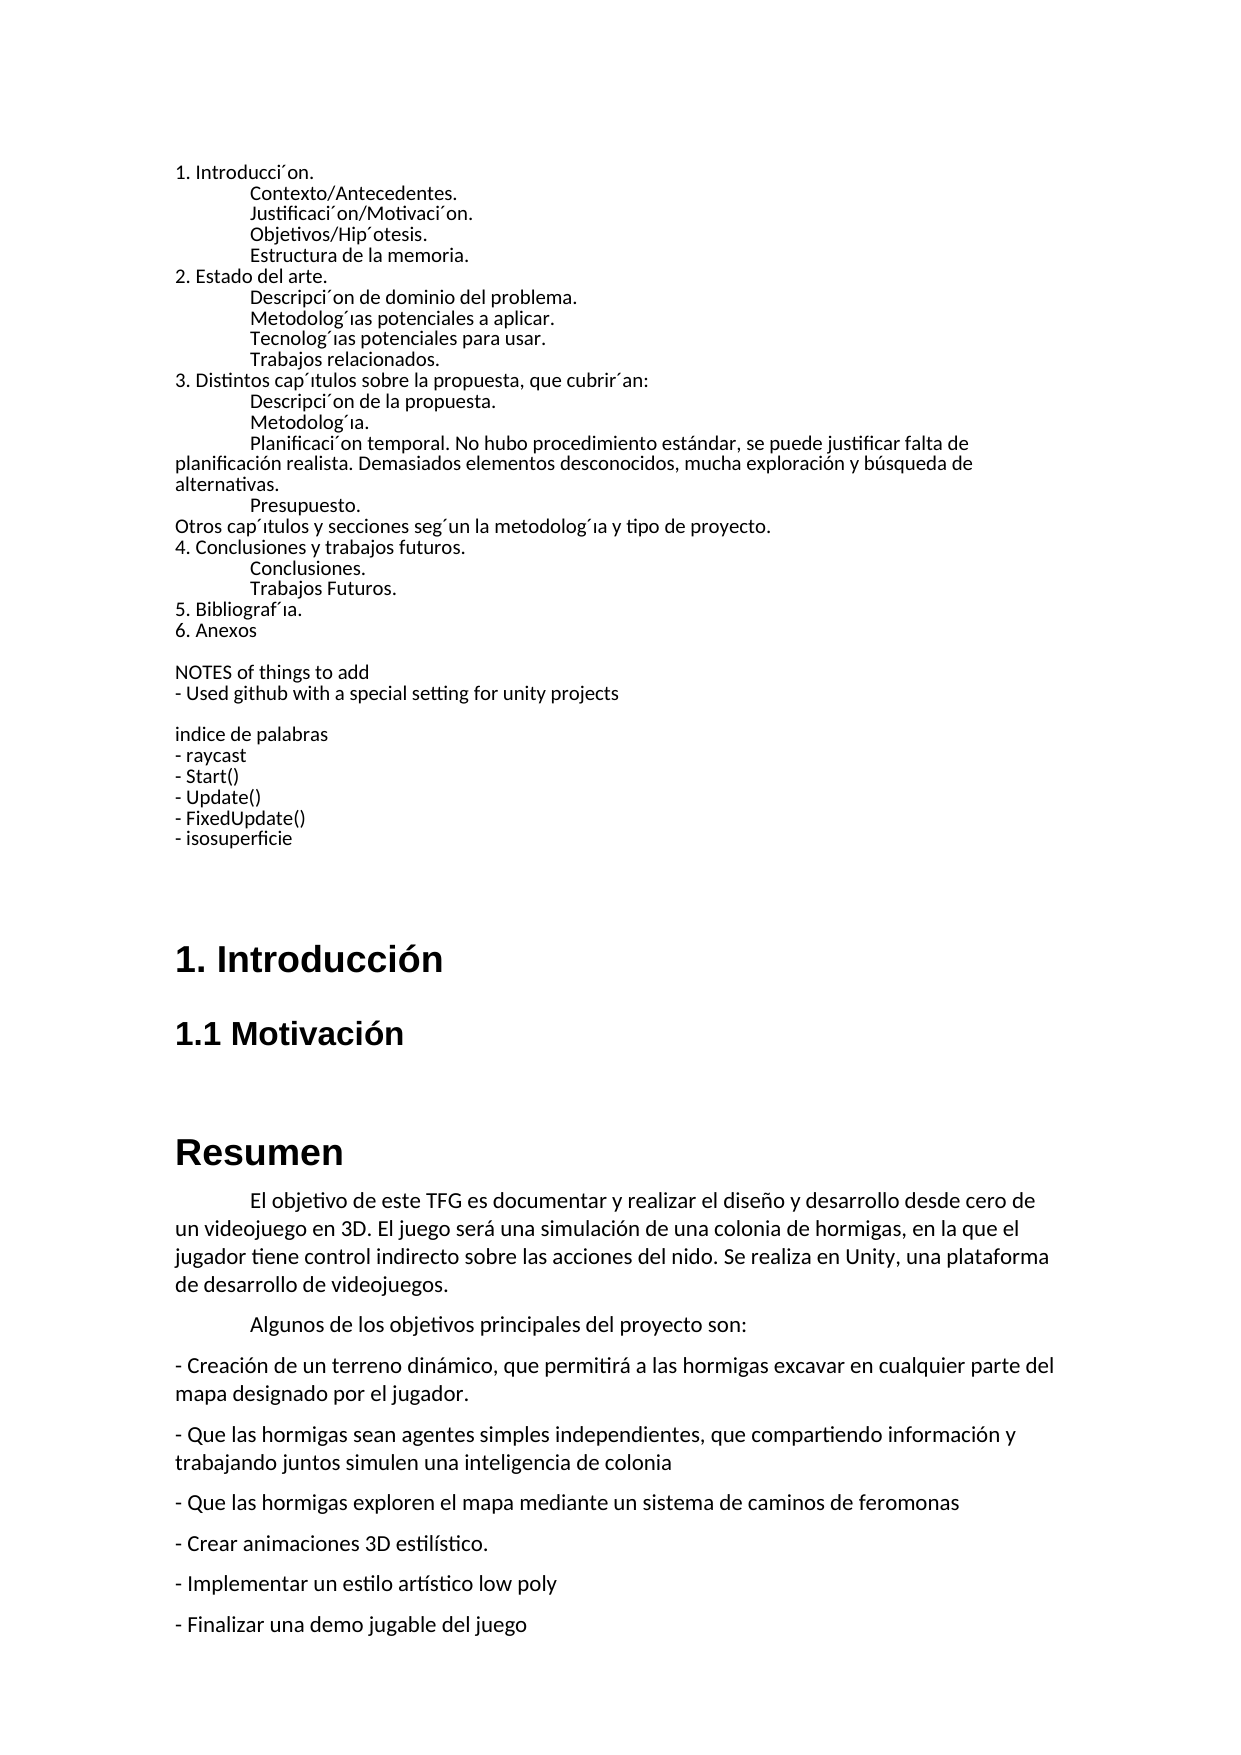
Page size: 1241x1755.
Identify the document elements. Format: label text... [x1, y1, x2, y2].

text - Update() [175, 787, 1065, 808]
text Justificaci´on/Motivaci´on. [175, 204, 1065, 225]
text - Finalizar una demo jugable del juego [175, 1610, 1065, 1638]
text 1. Introducci´on. [175, 162, 1065, 183]
text Descripci´on de la propuesta. [175, 392, 1065, 412]
text Trabajos relacionados. [175, 350, 1065, 371]
text Descripci´on de dominio del problema. [175, 287, 1065, 308]
text - Used github with a special setting for unity projects [175, 683, 1065, 704]
text Algunos de los objetivos principales del proyecto son: [175, 1311, 1065, 1339]
text - Implementar un estilo artístico low poly [175, 1569, 1065, 1597]
text Tecnolog´ıas potenciales para usar. [175, 329, 1065, 350]
text Otros cap´ıtulos y secciones seg´un la metodolog´ıa y tipo de proyecto. [175, 517, 1065, 537]
text Estructura de la memoria. [175, 246, 1065, 267]
text 5. Bibliograf´ıa. [175, 600, 1065, 621]
text - Que las hormigas sean agentes simples independientes, que compartiendo información y trabajando juntos simulen una inteligencia de colonia [175, 1420, 1065, 1476]
text - Que las hormigas exploren el mapa mediante un sistema de caminos de feromonas [175, 1488, 1065, 1516]
text Metodolog´ıas potenciales a aplicar. [175, 308, 1065, 329]
text - raycast [175, 746, 1065, 767]
text 6. Anexos [175, 621, 1065, 642]
text - FixedUpdate() [175, 808, 1065, 829]
subtitle Resumen [175, 1130, 1065, 1173]
subtitle 1.1 Motivación [175, 1014, 1065, 1052]
text - isosuperficie [175, 829, 1065, 850]
subtitle 1. Introducción [175, 937, 1065, 981]
text Conclusiones. [175, 558, 1065, 579]
text Trabajos Futuros. [175, 579, 1065, 600]
text Planificaci´on temporal. No hubo procedimiento estándar, se puede justificar falta de planificación realista. Demasiados elementos desconocidos, mucha exploración y búsqueda de alternativas. [175, 433, 1065, 496]
text El objetivo de este TFG es documentar y realizar el diseño y desarrollo desde cero de un videojuego en 3D. El juego será una simulación de una colonia de hormigas, en la que el jugador tiene control indirecto sobre las acciones del nido. Se realiza en Unity, una plataforma de desarrollo de videojuegos. [175, 1186, 1065, 1298]
text NOTES of things to add [175, 662, 1065, 683]
text Metodolog´ıa. [175, 412, 1065, 433]
text Presupuesto. [175, 496, 1065, 517]
text 2. Estado del arte. [175, 267, 1065, 287]
text 4. Conclusiones y trabajos futuros. [175, 537, 1065, 558]
text - Crear animaciones 3D estilístico. [175, 1529, 1065, 1557]
text 3. Distintos cap´ıtulos sobre la propuesta, que cubrir´an: [175, 371, 1065, 392]
text Contexto/Antecedentes. [175, 183, 1065, 204]
text Objetivos/Hip´otesis. [175, 225, 1065, 246]
text - Start() [175, 767, 1065, 787]
text - Creación de un terreno dinámico, que permitirá a las hormigas excavar en cualquier parte del mapa designado por el jugador. [175, 1351, 1065, 1407]
text indice de palabras [175, 725, 1065, 746]
